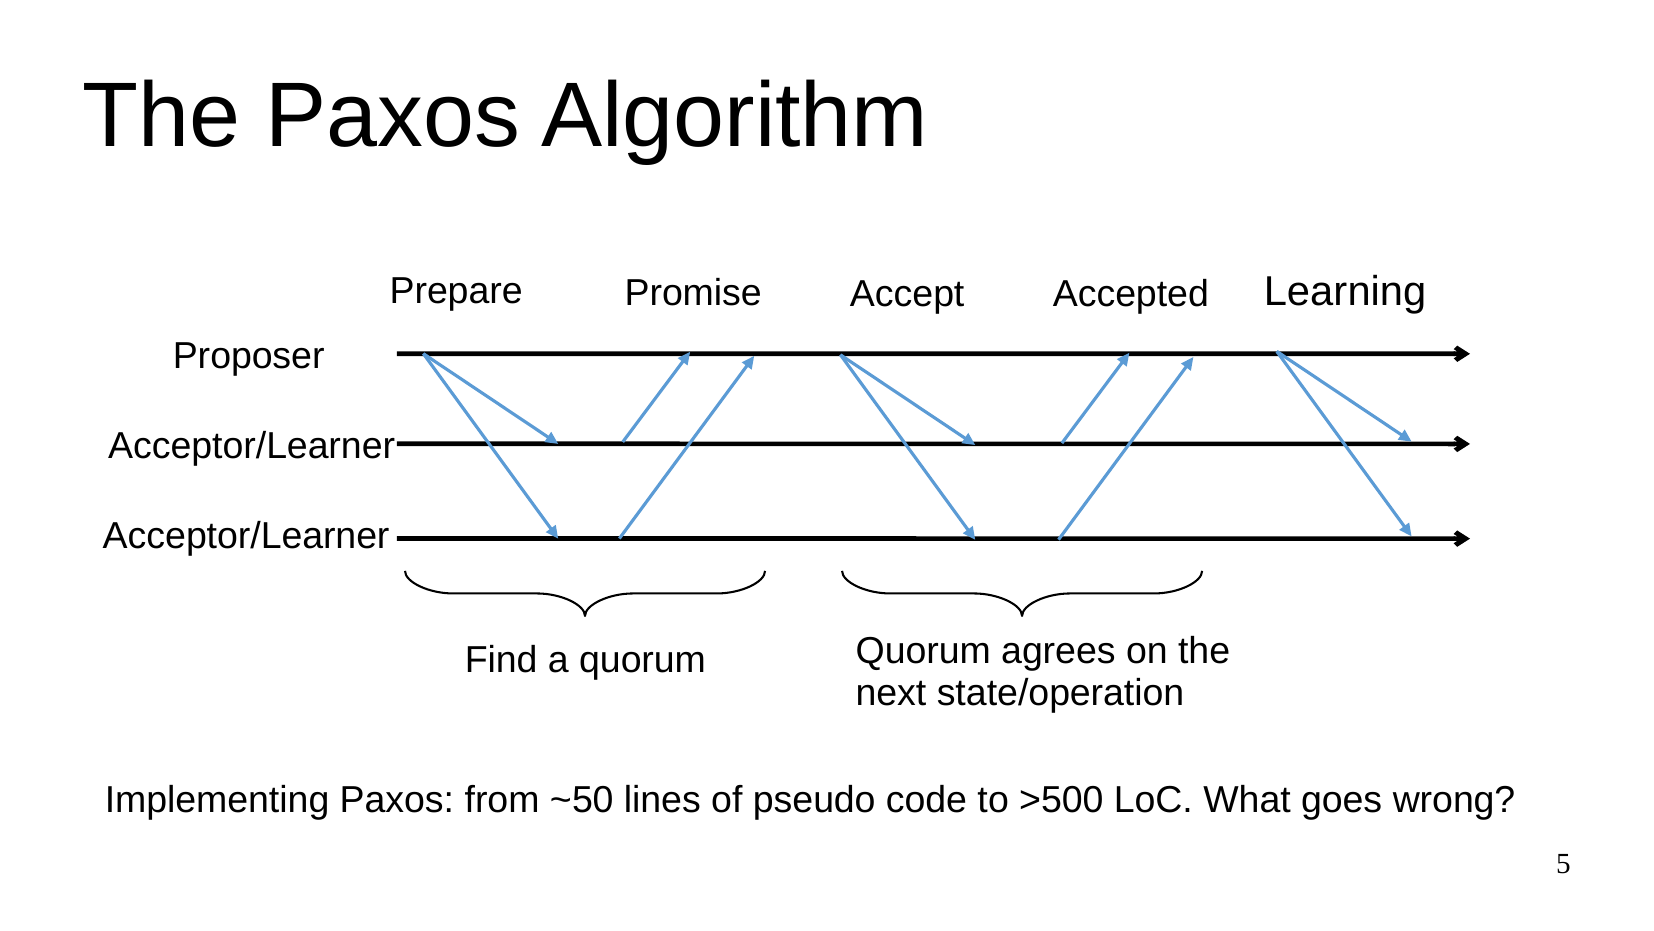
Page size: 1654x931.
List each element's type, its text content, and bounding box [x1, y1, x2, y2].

title The Paxos Algorithm [82, 37, 1571, 193]
text_box Proposer [158, 323, 340, 384]
text_box Learning [1248, 256, 1442, 321]
text_box Acceptor/Learner [93, 413, 410, 474]
text_box Accept [835, 261, 980, 322]
text_box Prepare [374, 258, 538, 319]
text_box Quorum agrees on the next state/operation [840, 622, 1246, 721]
text_box Find a quorum [450, 630, 721, 688]
text_box Implementing Paxos: from ~50 lines of pseudo code to >500 LoC. What goes wrong? [90, 770, 1531, 828]
text_box Acceptor/Learner [87, 503, 405, 564]
text_box Promise [609, 260, 777, 321]
text_box Accepted [1038, 261, 1224, 322]
